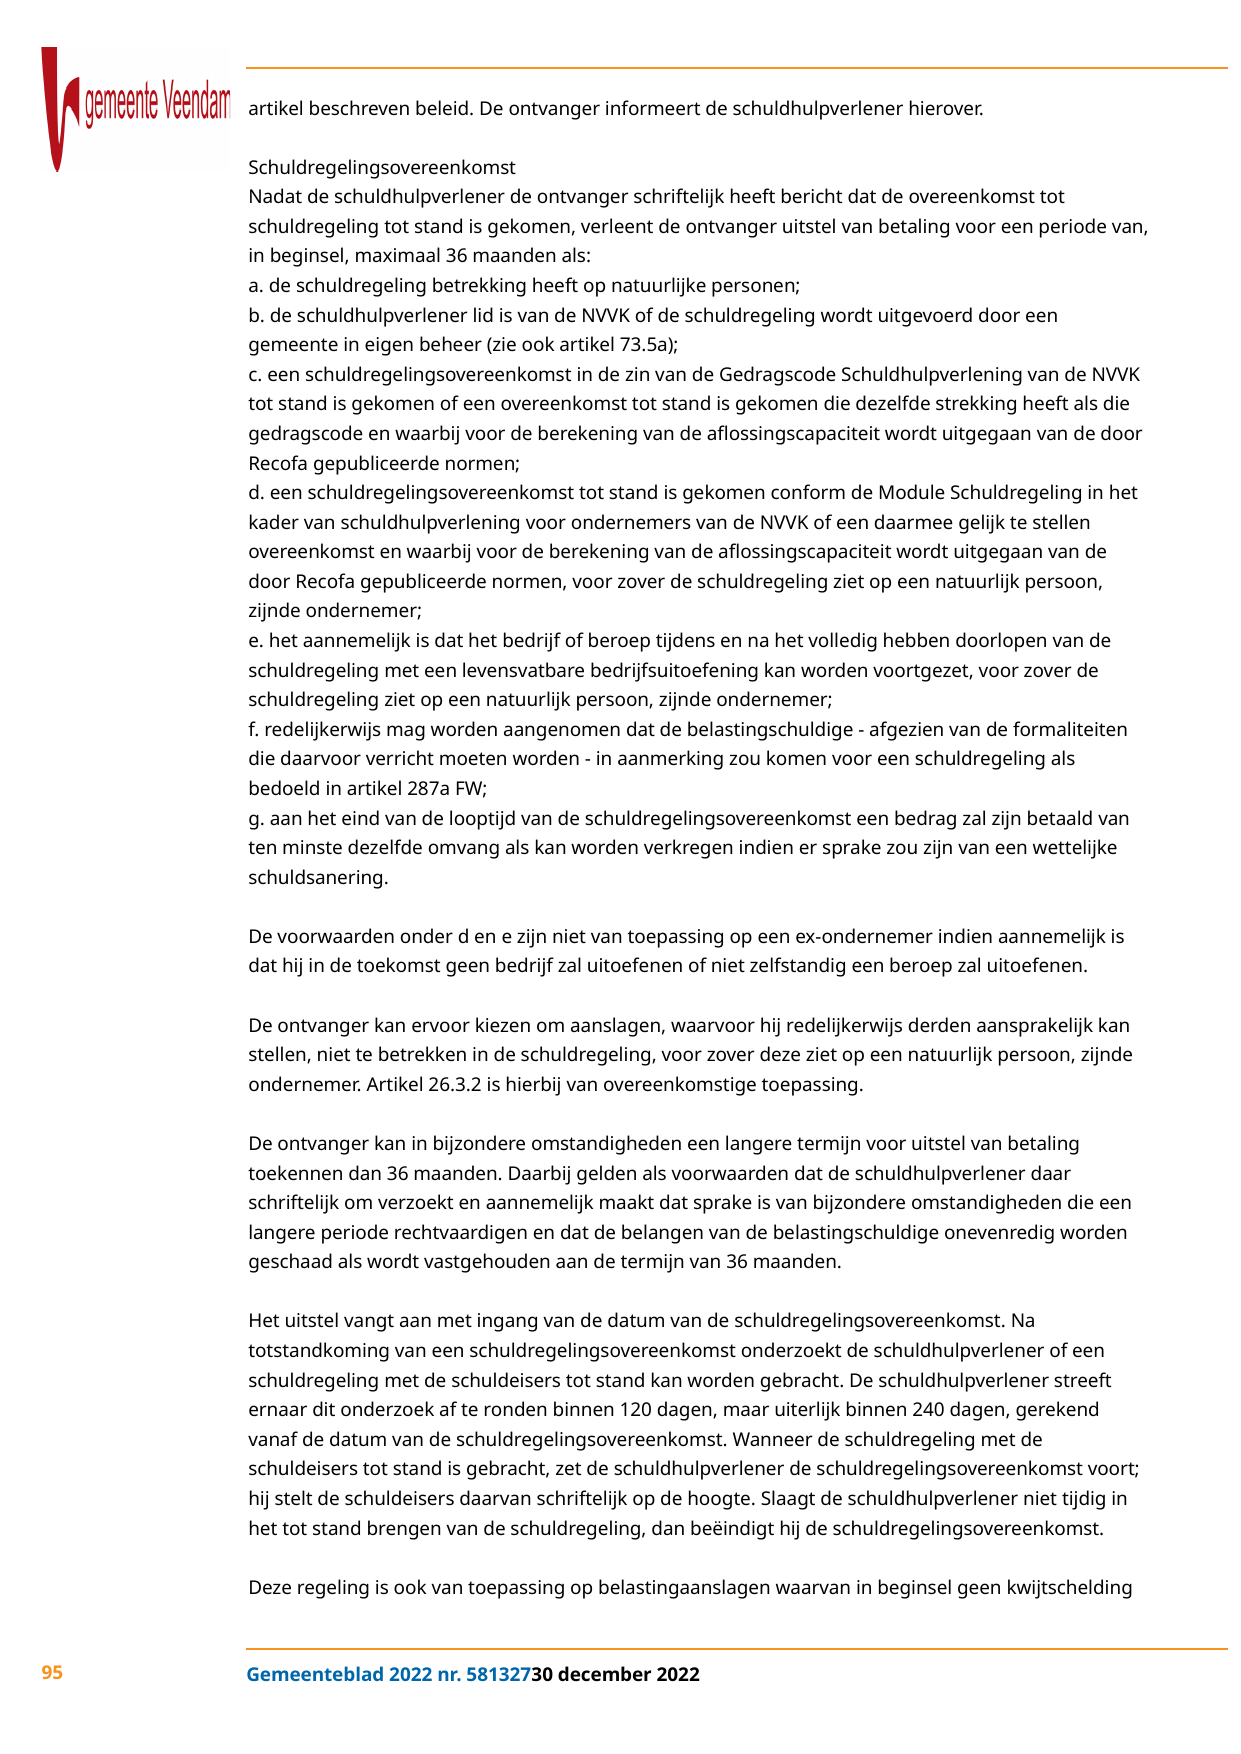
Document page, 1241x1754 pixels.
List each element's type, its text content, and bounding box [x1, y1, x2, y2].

text De ontvanger kan in bijzondere omstandigheden een langere termijn voor uitstel van betaling toekennen dan 36 maanden. Daarbij gelden als voorwaarden dat de schuldhulpverlener daar schriftelijk om verzoekt en aannemelijk maakt dat sprake is van bijzondere omstandigheden die een langere periode rechtvaardigen en dat de belangen van de belastingschuldige onevenredig worden geschaad als wordt vastgehouden aan de termijn van 36 maanden. [248, 1130, 1152, 1274]
text b. de schuldhulpverlener lid is van de NVVK of de schuldregeling wordt uitgevoerd door een gemeente in eigen beheer (zie ook artikel 73.5a); [248, 302, 1152, 357]
text d. een schuldregelingsovereenkomst tot stand is gekomen conform de Module Schuldregeling in het kader van schuldhulpverlening voor ondernemers van de NVVK of een daarmee gelijk te stellen overeenkomst en waarbij voor de berekening van de aflossingscapaciteit wordt uitgegaan van de door Recofa gepubliceerde normen, voor zover de schuldregeling ziet op een natuurlijk persoon, zijnde ondernemer; [248, 479, 1152, 623]
text f. redelijkerwijs mag worden aangenomen dat de belastingschuldige - afgezien van de formaliteiten die daarvoor verricht moeten worden - in aanmerking zou komen voor een schuldregeling als bedoeld in artikel 287a FW; [248, 716, 1152, 801]
text De voorwaarden onder d en e zijn niet van toepassing op een ex-ondernemer indien aannemelijk is dat hij in de toekomst geen bedrijf zal uitoefenen of niet zelfstandig een beroep zal uitoefenen. [248, 923, 1152, 978]
text Schuldregelingsovereenkomst [248, 154, 1152, 180]
text e. het aannemelijk is dat het bedrijf of beroep tijdens en na het volledig hebben doorlopen van de schuldregeling met een levensvatbare bedrijfsuitoefening kan worden voortgezet, voor zover de schuldregeling ziet op een natuurlijk persoon, zijnde ondernemer; [248, 627, 1152, 712]
text artikel beschreven beleid. De ontvanger informeert de schuldhulpverlener hierover. [248, 95, 1152, 121]
text a. de schuldregeling betrekking heeft op natuurlijke personen; [248, 272, 1152, 298]
text Nadat de schuldhulpverlener de ontvanger schriftelijk heeft bericht dat de overeenkomst tot schuldregeling tot stand is gekomen, verleent de ontvanger uitstel van betaling voor een periode van, in beginsel, maximaal 36 maanden als: [248, 183, 1152, 268]
picture [41, 47, 231, 172]
text c. een schuldregelingsovereenkomst in de zin van de Gedragscode Schuldhulpverlening van de NVVK tot stand is gekomen of een overeenkomst tot stand is gekomen die dezelfde strekking heeft als die gedragscode en waarbij voor de berekening van de aflossingscapaciteit wordt uitgegaan van de door Recofa gepubliceerde normen; [248, 361, 1152, 476]
text Het uitstel vangt aan met ingang van de datum van de schuldregelingsovereenkomst. Na totstandkoming van een schuldregelingsovereenkomst onderzoekt de schuldhulpverlener of een schuldregeling met de schuldeisers tot stand kan worden gebracht. De schuldhulpverlener streeft ernaar dit onderzoek af te ronden binnen 120 dagen, maar uiterlijk binnen 240 dagen, gerekend vanaf de datum van de schuldregelingsovereenkomst. Wanneer de schuldregeling met de schuldeisers tot stand is gebracht, zet de schuldhulpverlener de schuldregelingsovereenkomst voort; hij stelt de schuldeisers daarvan schriftelijk op de hoogte. Slaagt de schuldhulpverlener niet tijdig in het tot stand brengen van de schuldregeling, dan beëindigt hij de schuldregelingsovereenkomst. [248, 1308, 1152, 1541]
text g. aan het eind van de looptijd van de schuldregelingsovereenkomst een bedrag zal zijn betaald van ten minste dezelfde omvang als kan worden verkregen indien er sprake zou zijn van een wettelijke schuldsanering. [248, 805, 1152, 890]
text Deze regeling is ook van toepassing op belastingaanslagen waarvan in beginsel geen kwijtschelding [248, 1574, 1152, 1600]
text De ontvanger kan ervoor kiezen om aanslagen, waarvoor hij redelijkerwijs derden aansprakelijk kan stellen, niet te betrekken in de schuldregeling, voor zover deze ziet op een natuurlijk persoon, zijnde ondernemer. Artikel 26.3.2 is hierbij van overeenkomstige toepassing. [248, 1012, 1152, 1097]
